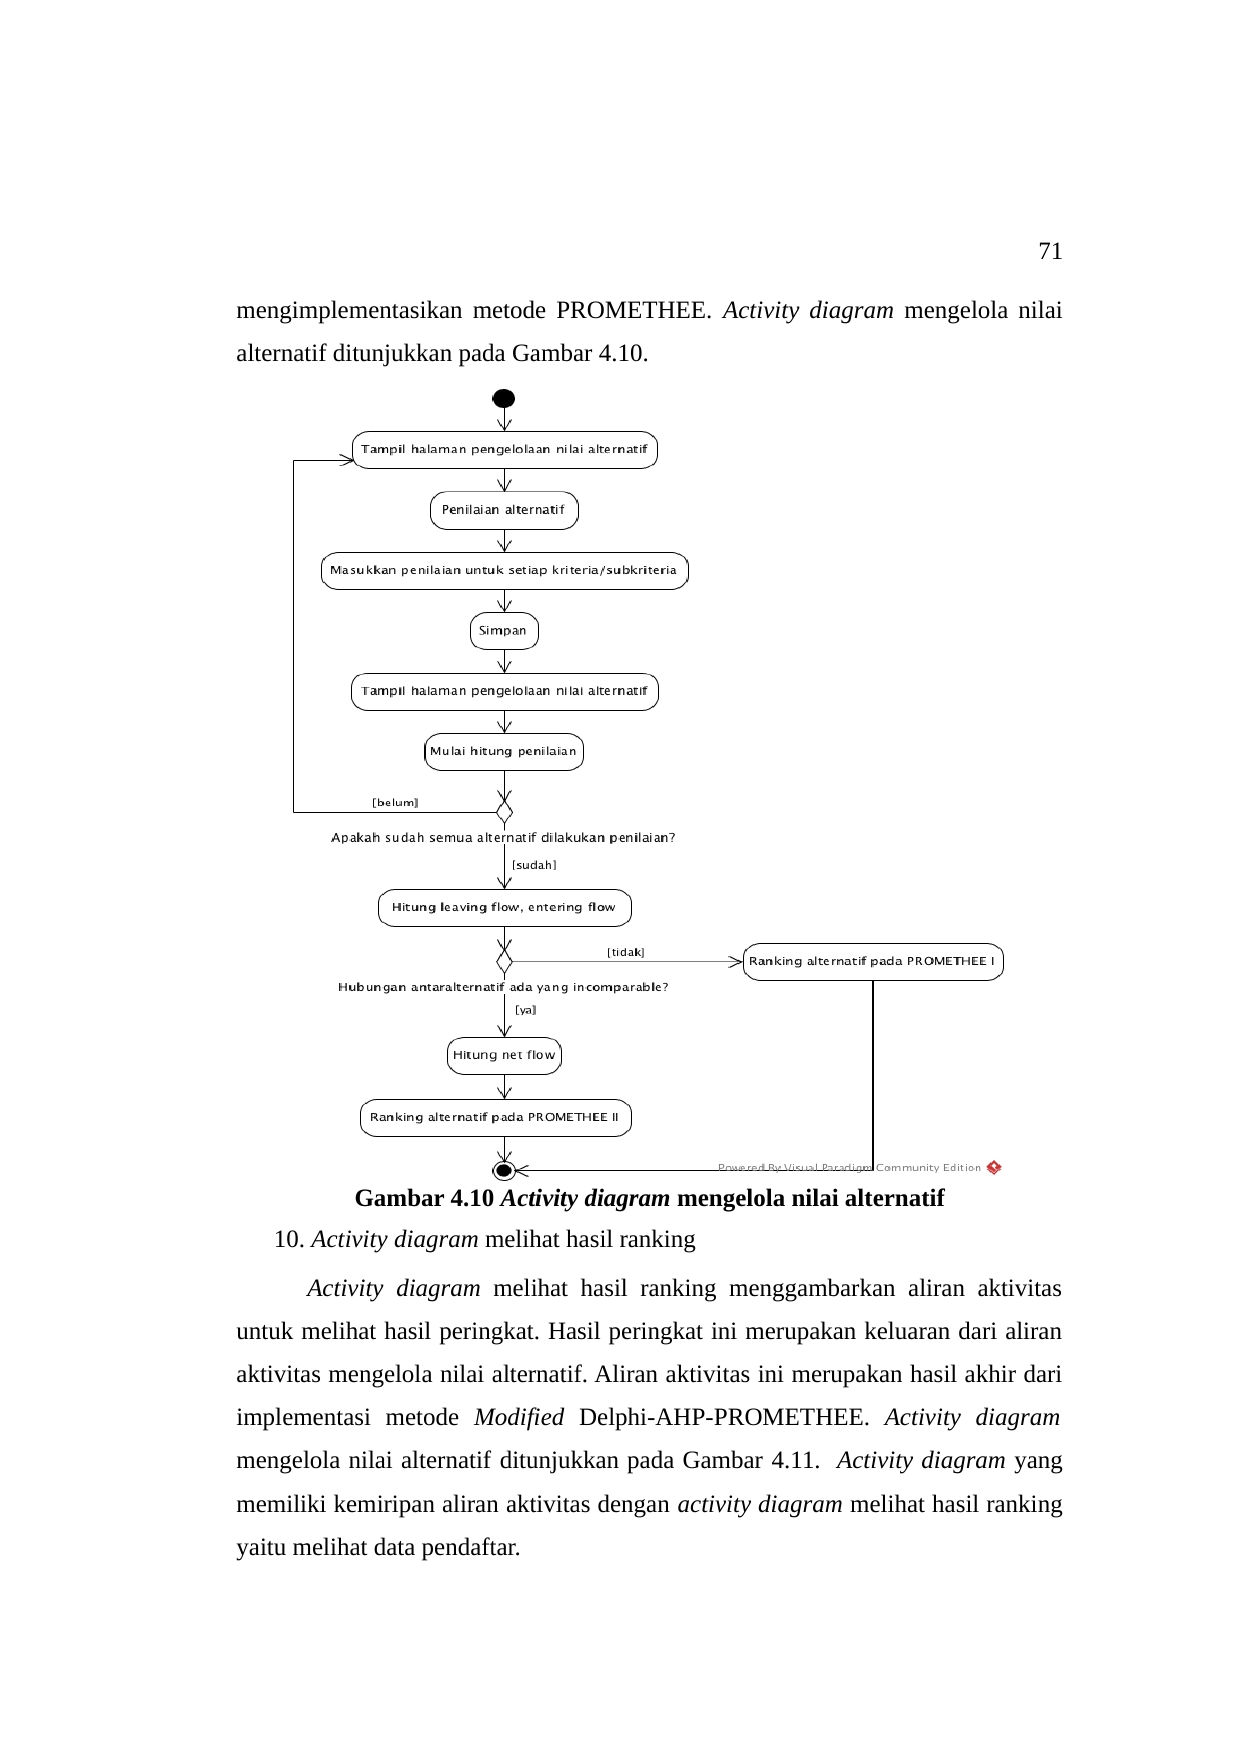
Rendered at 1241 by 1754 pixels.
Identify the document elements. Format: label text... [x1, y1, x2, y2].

list Activity diagram melihat hasil ranking [274, 1224, 1063, 1253]
picture [291, 387, 1008, 1183]
text Gambar 4.10 Activity diagram mengelola nilai alternatif [236, 1183, 1063, 1212]
text Activity diagram melihat hasil ranking menggambarkan aliran aktivitas untuk melihat hasil peringkat. Hasil peringkat ini merupakan keluaran dari aliran aktivitas mengelola nilai alternatif. Aliran aktivitas ini merupakan hasil akhir dari implementasi metode Modified Delphi-AHP-PROMETHEE. Activity diagram mengelola nilai alternatif ditunjukkan pada Gambar 4.11. Activity diagram yang memiliki kemiripan aliran aktivitas dengan activity diagram melihat hasil ranking yaitu melihat data pendaftar. [236, 1273, 1063, 1561]
text mengimplementasikan metode PROMETHEE. Activity diagram mengelola nilai alternatif ditunjukkan pada Gambar 4.10. [236, 295, 1063, 367]
